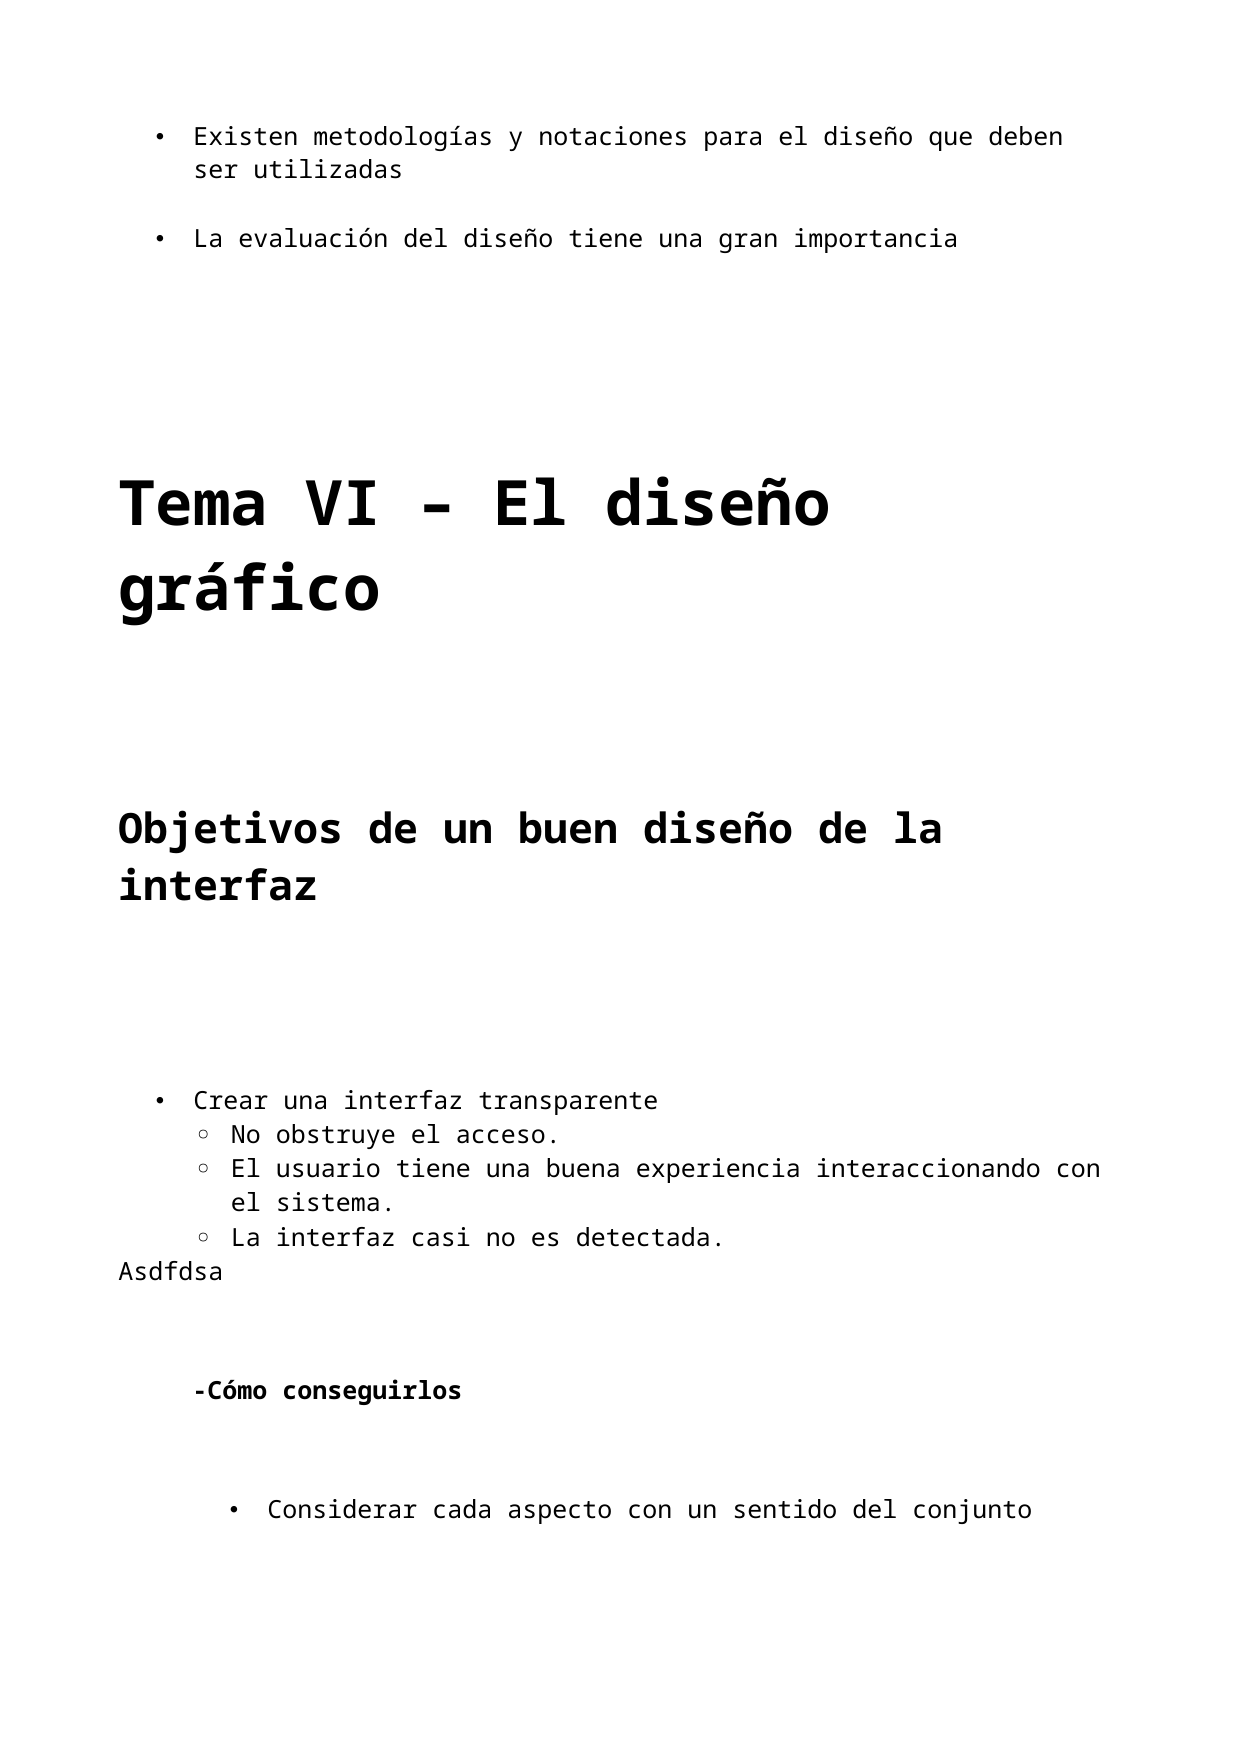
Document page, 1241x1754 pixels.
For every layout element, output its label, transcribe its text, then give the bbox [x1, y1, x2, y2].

text Objetivos de un buen diseño de la interfaz [118, 799, 1122, 913]
list Crear una interfaz transparente [156, 1083, 1122, 1117]
list Existen metodologías y notaciones para el diseño que deben ser utilizadas [156, 118, 1122, 186]
list La interfaz casi no es detectada. [193, 1219, 1122, 1253]
text Asdfdsa [118, 1253, 1122, 1287]
text Tema VI – El diseño gráfico [118, 459, 1122, 629]
list No obstruye el acceso. [193, 1117, 1122, 1151]
list Considerar cada aspecto con un sentido del conjunto [229, 1492, 1122, 1526]
text -Cómo conseguirlos [118, 1372, 1122, 1406]
list El usuario tiene una buena experiencia interaccionando con el sistema. [193, 1151, 1122, 1219]
list La evaluación del diseño tiene una gran importancia [156, 220, 1122, 254]
